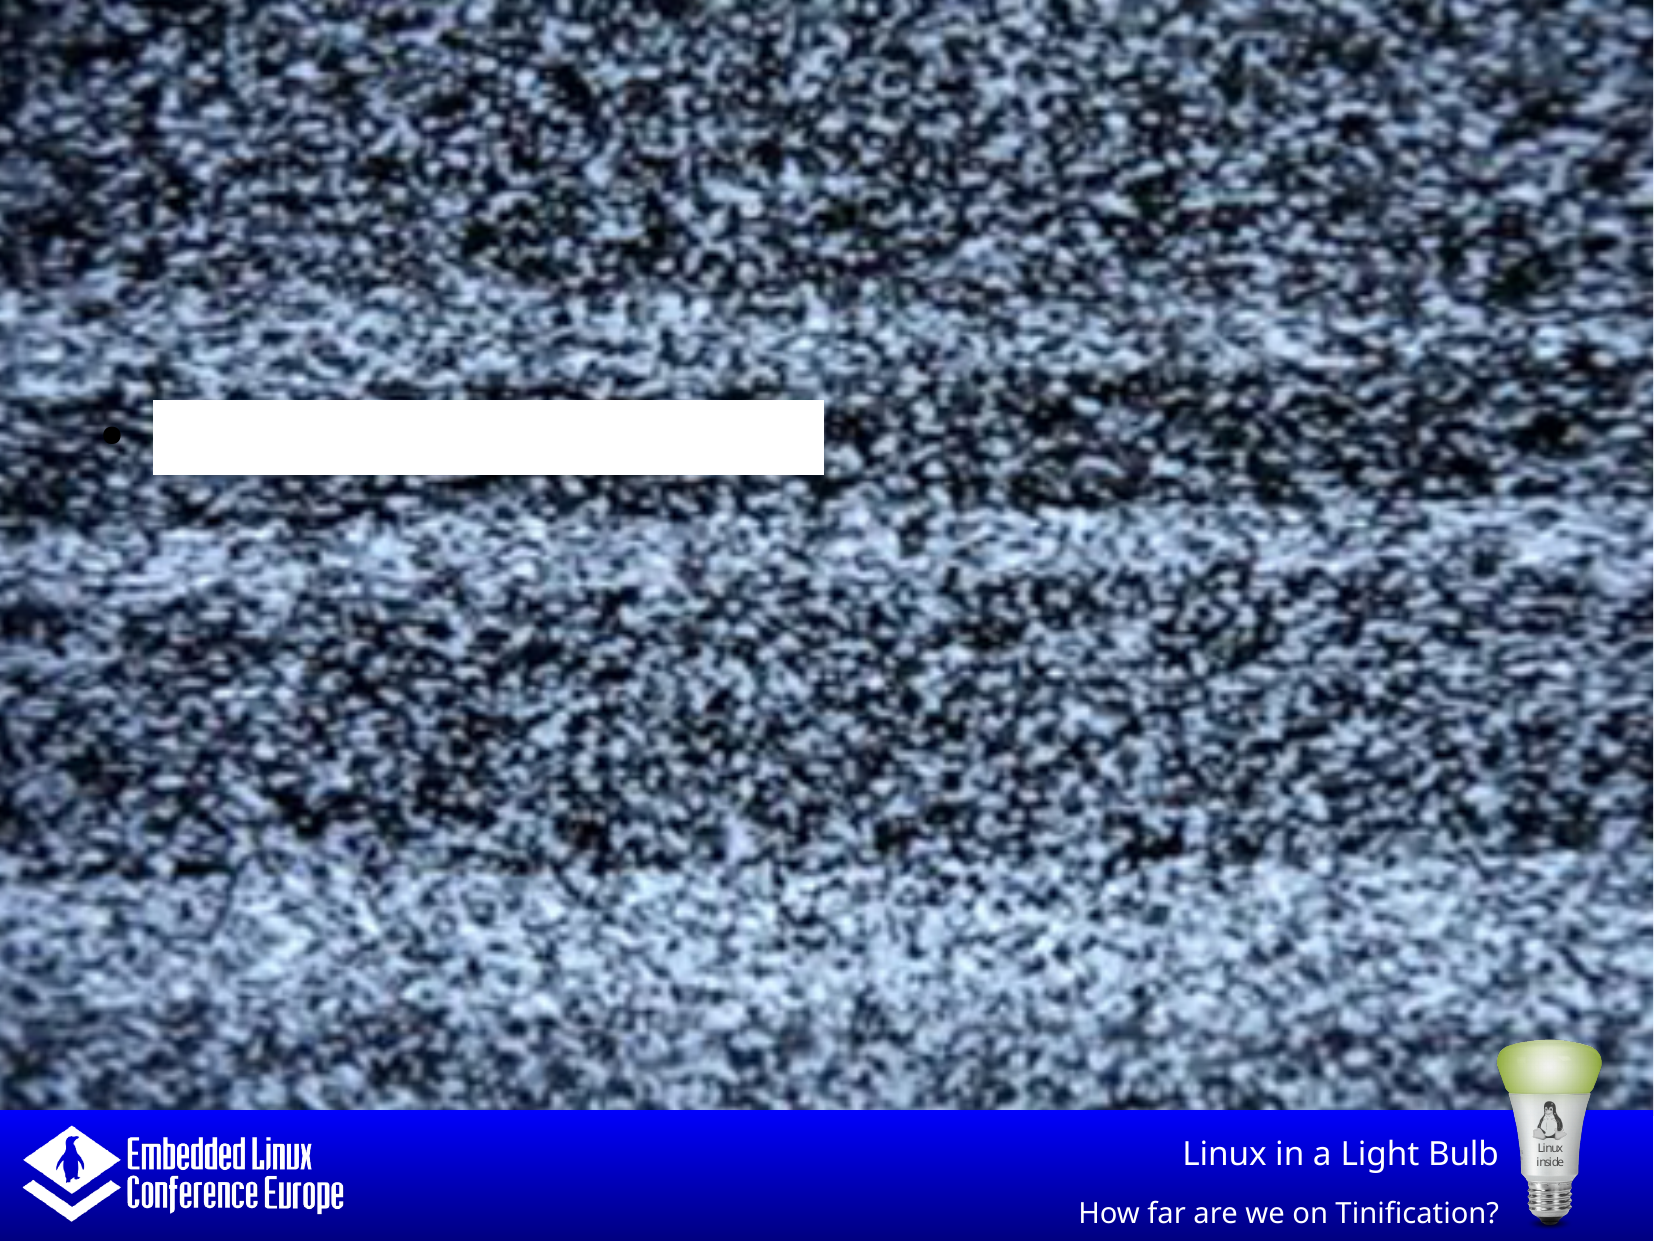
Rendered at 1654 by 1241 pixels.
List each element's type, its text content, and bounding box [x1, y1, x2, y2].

picture [18, 1120, 348, 1226]
picture [0, 0, 1654, 1116]
list Get back to that later... [82, 399, 1571, 1010]
